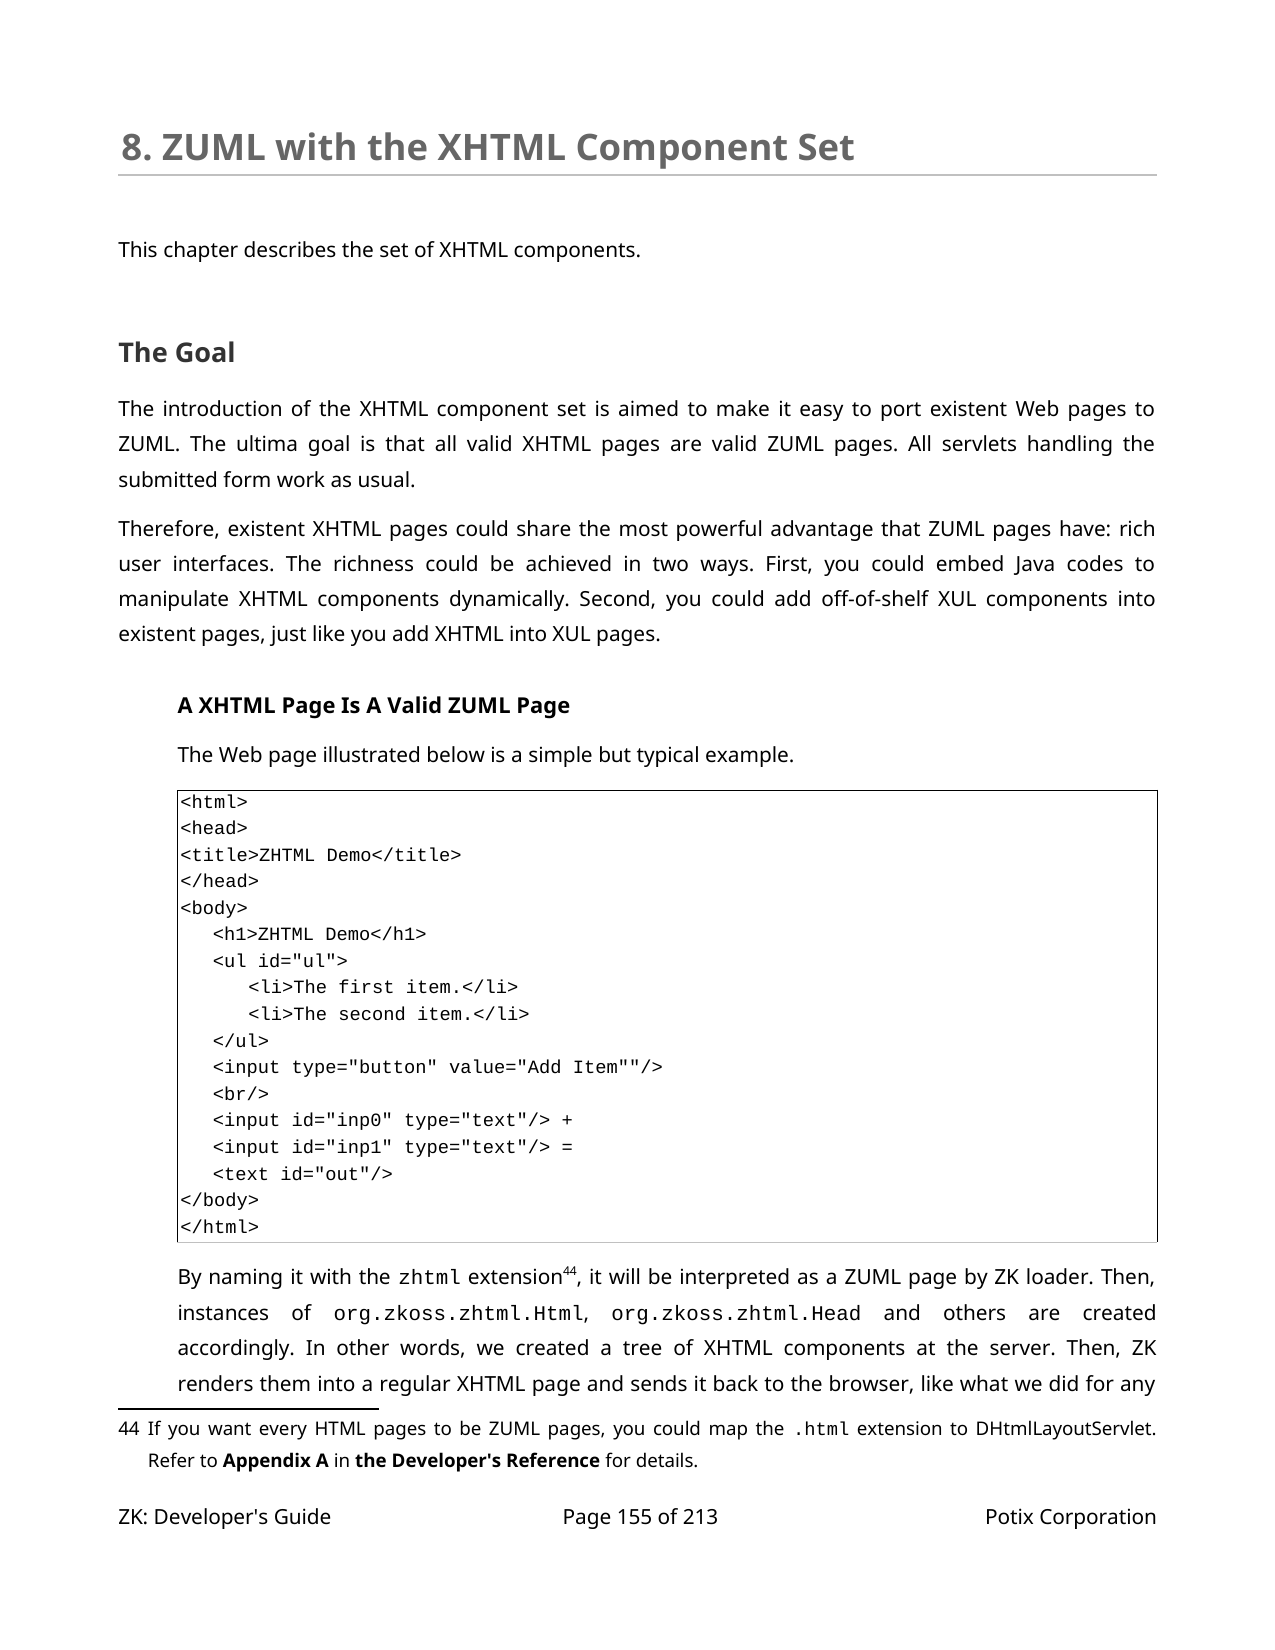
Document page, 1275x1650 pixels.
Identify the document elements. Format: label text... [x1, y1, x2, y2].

subtitle 8. ZUML with the XHTML Component Set [118, 118, 1157, 174]
text The introduction of the XHTML component set is aimed to make it easy to port existent Web pages to ZUML. The ultima goal is that all valid XHTML pages are valid ZUML pages. All servlets handling the submitted form work as usual. [118, 394, 1157, 493]
text <html> <head> <title>ZHTML Demo</title> </head> <body> <h1>ZHTML Demo</h1> <ul id="ul"> <li>The first item.</li> <li>The second item.</li> </ul> <input type="button" value="Add Item""/> <br/> <input id="inp0" type="text"/> + <input id="inp1" type="text"/> = <text id="out"/> </body> </html> [178, 791, 1157, 1242]
text Therefore, existent XHTML pages could share the most powerful advantage that ZUML pages have: rich user interfaces. The richness could be achieved in two ways. First, you could embed Java codes to manipulate XHTML components dynamically. Second, you could add off-of-shelf XUL components into existent pages, just like you add XHTML into XUL pages. [118, 514, 1157, 647]
text By naming it with the zhtml extension, it will be interpreted as a ZUML page by ZK loader. Then, instances of org.zkoss.zhtml.Html, org.zkoss.zhtml.Head and others are created accordingly. In other words, we created a tree of XHTML components at the server. Then, ZK renders them into a regular XHTML page and sends it back to the browser, like what we did for any [177, 1262, 1157, 1397]
text If you want every HTML pages to be ZUML pages, you could map the .html extension to DHtmlLayoutServlet. Refer to Appendix A in the Developer's Reference for details. [118, 1415, 1157, 1473]
subtitle A XHTML Page Is A Valid ZUML Page [177, 690, 1157, 720]
text The Web page illustrated below is a simple but typical example. [177, 741, 1157, 769]
subtitle The Goal [118, 334, 1157, 371]
text This chapter describes the set of XHTML components. [118, 235, 1157, 263]
